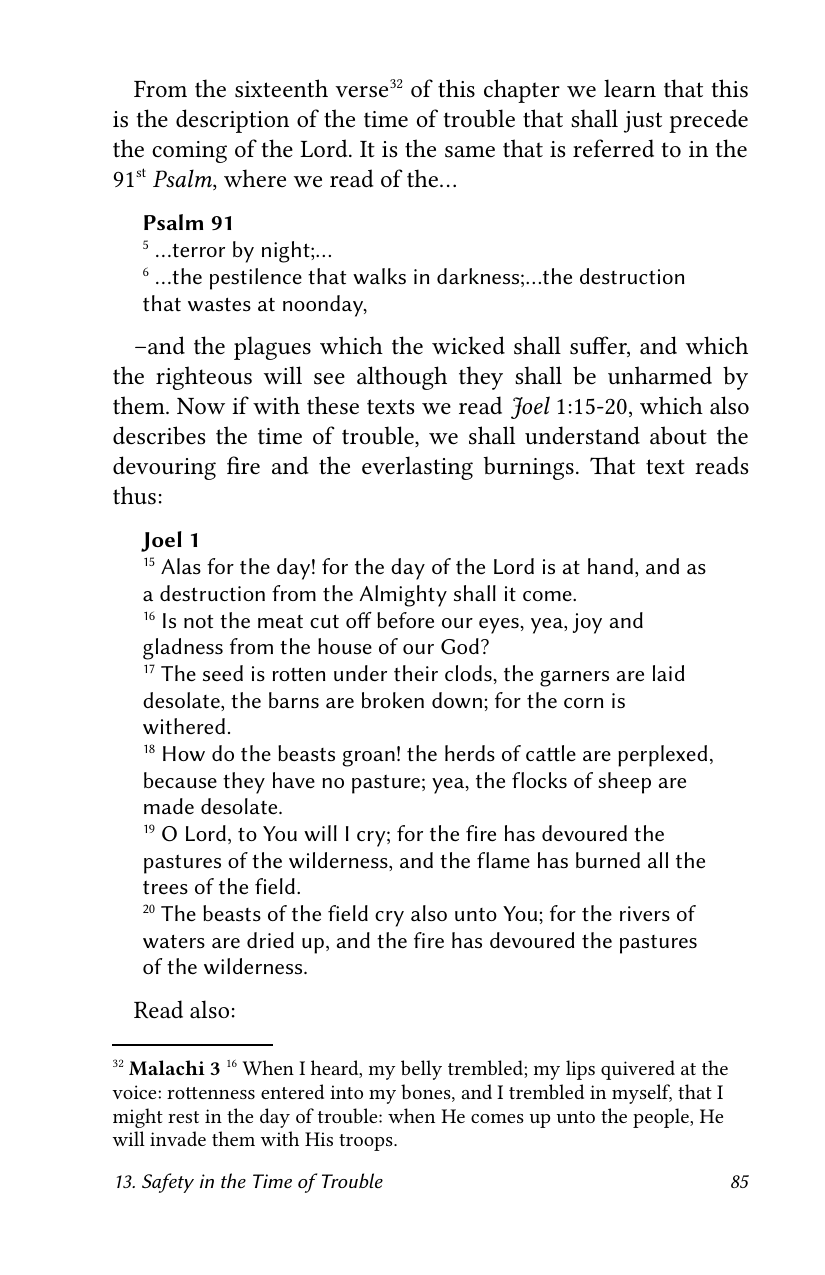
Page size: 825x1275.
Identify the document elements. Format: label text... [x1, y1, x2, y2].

text Psalm 91 [142, 209, 750, 236]
text 18 How do the beasts groan! the herds of cattle are perplexed, because they have no pasture; yea, the flocks of sheep are made desolate. [142, 741, 720, 820]
text 15 Alas for the day! for the day of the Lord is at hand, and as a destruction from the Almighty shall it come. [142, 554, 720, 607]
text 17 The seed is rotten under their clods, the garners are laid desolate, the barns are broken down; for the corn is withered. [142, 661, 720, 740]
text –and the plagues which the wicked shall suffer, and which the righteous will see although they shall be unharmed by them. Now if with these texts we read Joel 1:15-20, which also describes the time of trouble, we shall understand about the devouring fire and the everlasting burnings. That text reads thus: [112, 332, 750, 510]
text 6 ...the pestilence that walks in darkness;...the destruction that wastes at noonday, [142, 264, 720, 317]
text 5 ...terror by night;... [142, 237, 720, 263]
text 19 O Lord, to You will I cry; for the fire has devoured the pastures of the wilderness, and the flame has burned all the trees of the field. [142, 821, 720, 900]
text Malachi 3 16 When I heard, my belly trembled; my lips quivered at the voice: rottenness entered into my bones, and I trembled in myself, that I might rest in the day of trouble: when He comes up unto the people, He will invade them with His troops. [112, 1057, 750, 1152]
text Read also: [112, 996, 750, 1024]
text Joel 1 [142, 527, 750, 553]
text 20 The beasts of the field cry also unto You; for the rivers of waters are dried up, and the fire has devoured the pastures of the wilderness. [142, 901, 720, 980]
text From the sixteenth verse of this chapter we learn that this is the description of the time of trouble that shall just precede the coming of the Lord. It is the same that is referred to in the 91st Psalm, where we read of the… [112, 75, 750, 193]
text 16 Is not the meat cut off before our eyes, yea, joy and gladness from the house of our God? [142, 607, 720, 660]
